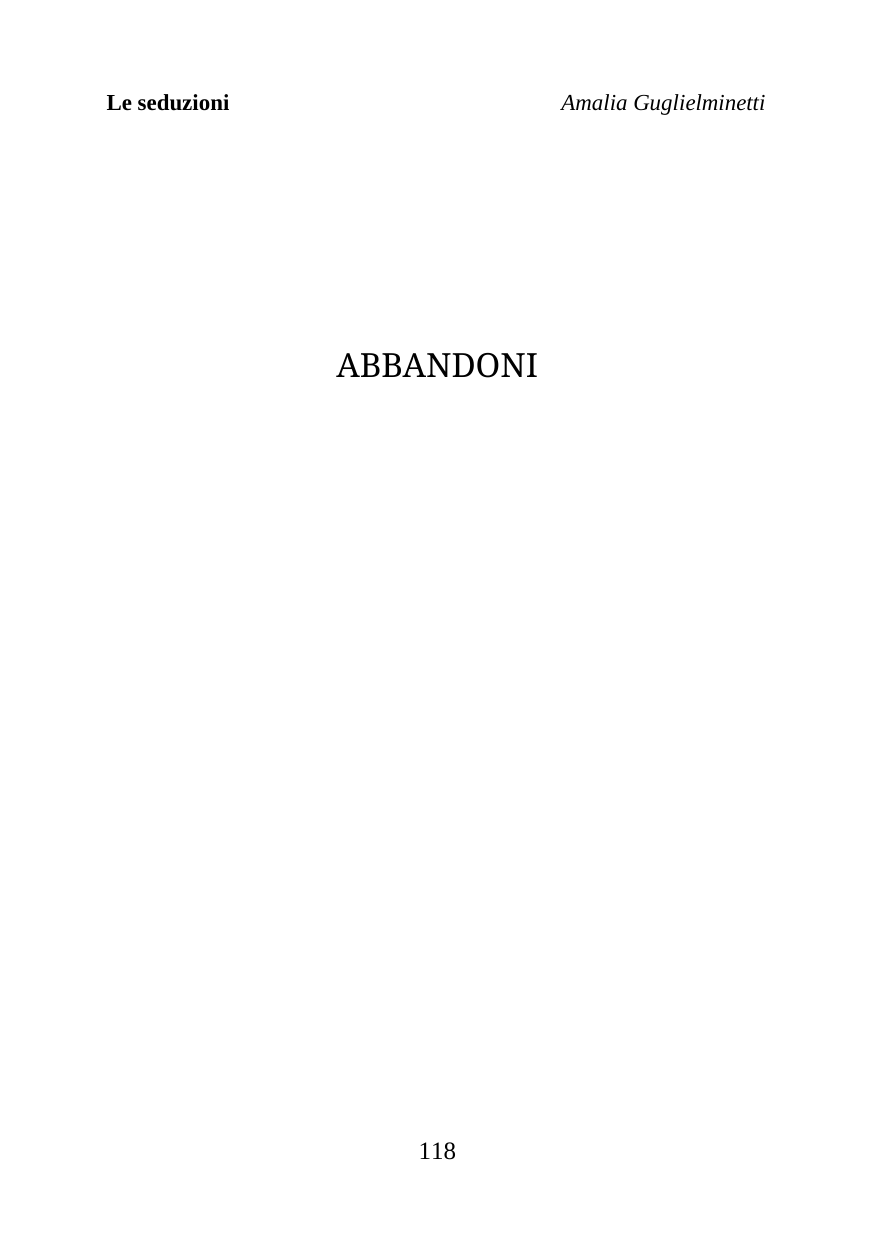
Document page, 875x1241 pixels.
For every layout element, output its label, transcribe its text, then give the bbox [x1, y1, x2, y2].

subtitle ABBANDONI [106, 341, 768, 387]
